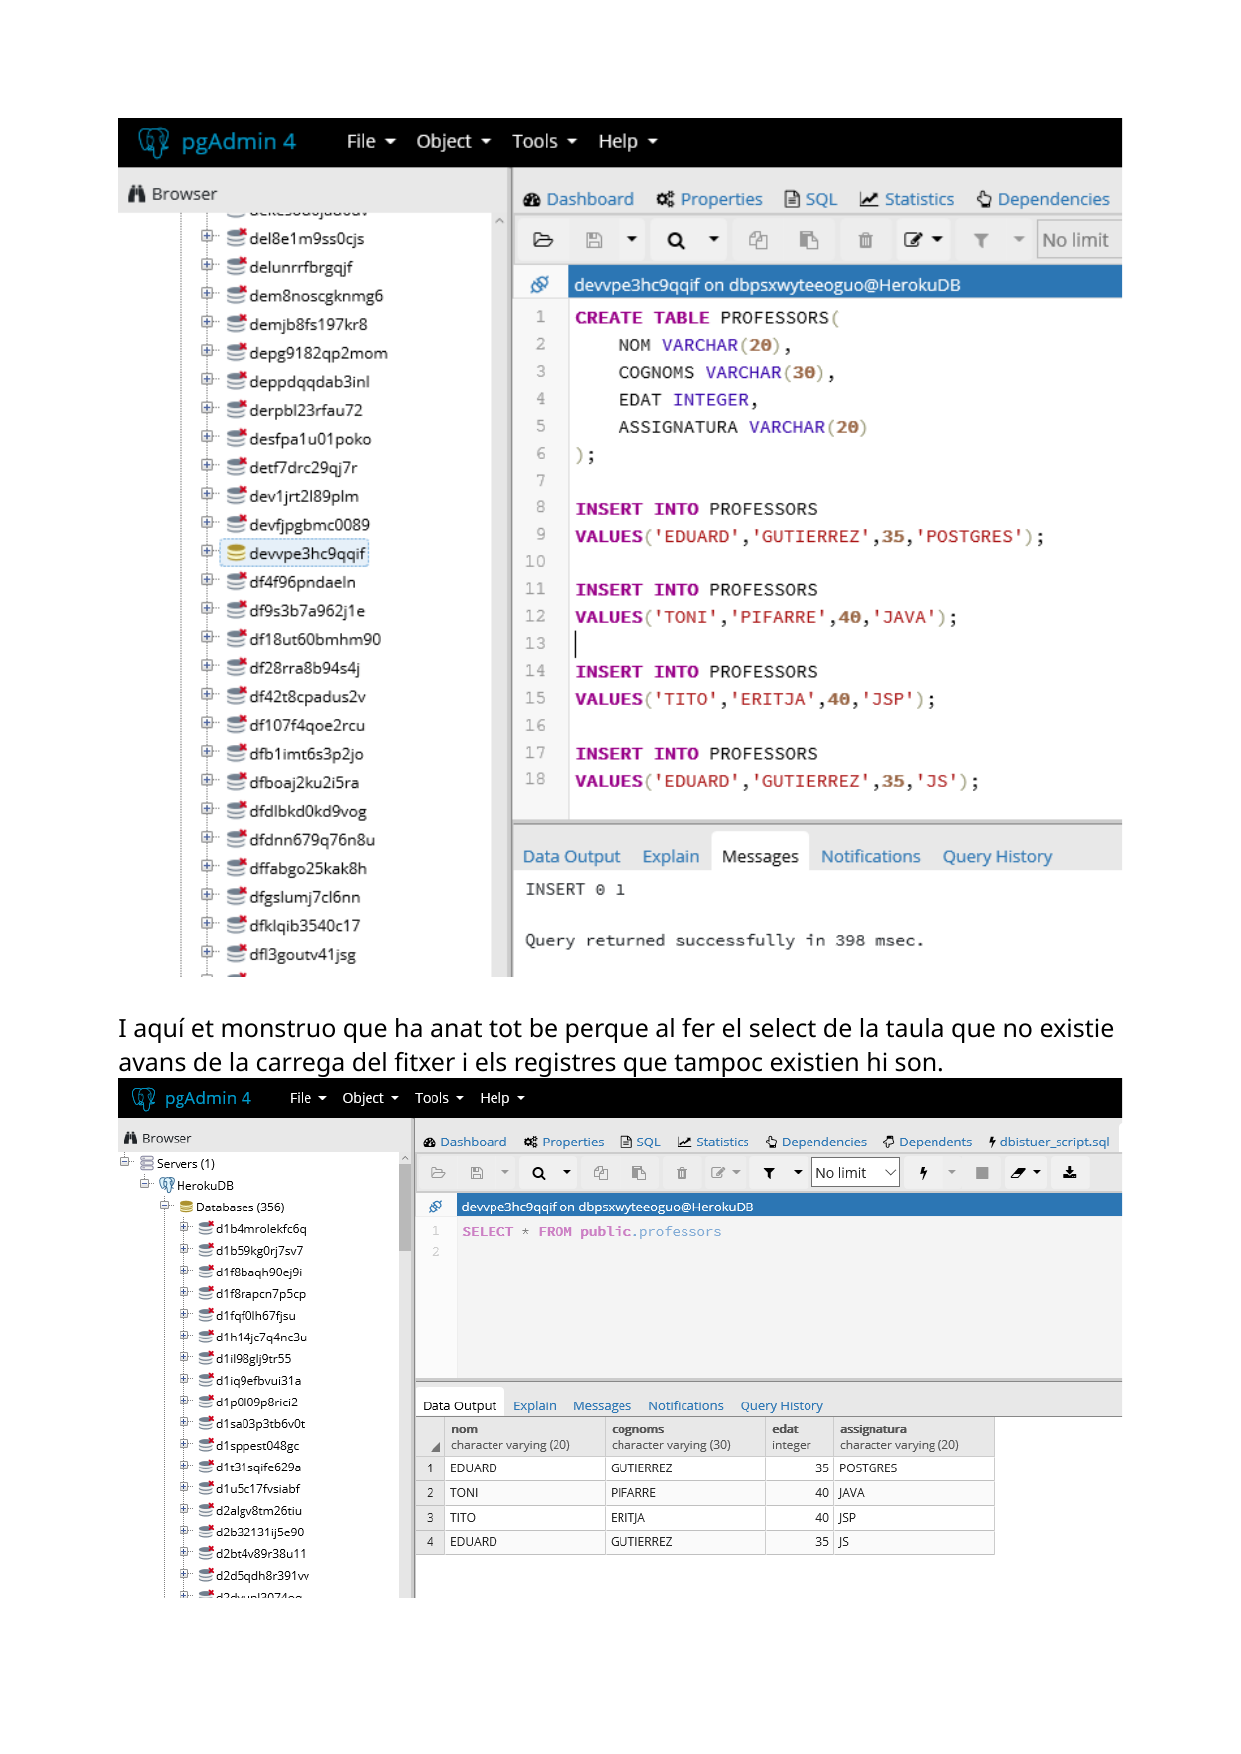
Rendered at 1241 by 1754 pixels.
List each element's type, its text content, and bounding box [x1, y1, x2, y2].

picture [118, 1078, 1123, 1598]
text I aquí et monstruo que ha anat tot be perque al fer el select de la taula que no existie avans de la carrega del fitxer i els registres que tampoc existien hi son. [118, 1010, 1122, 1078]
picture [118, 118, 1123, 977]
